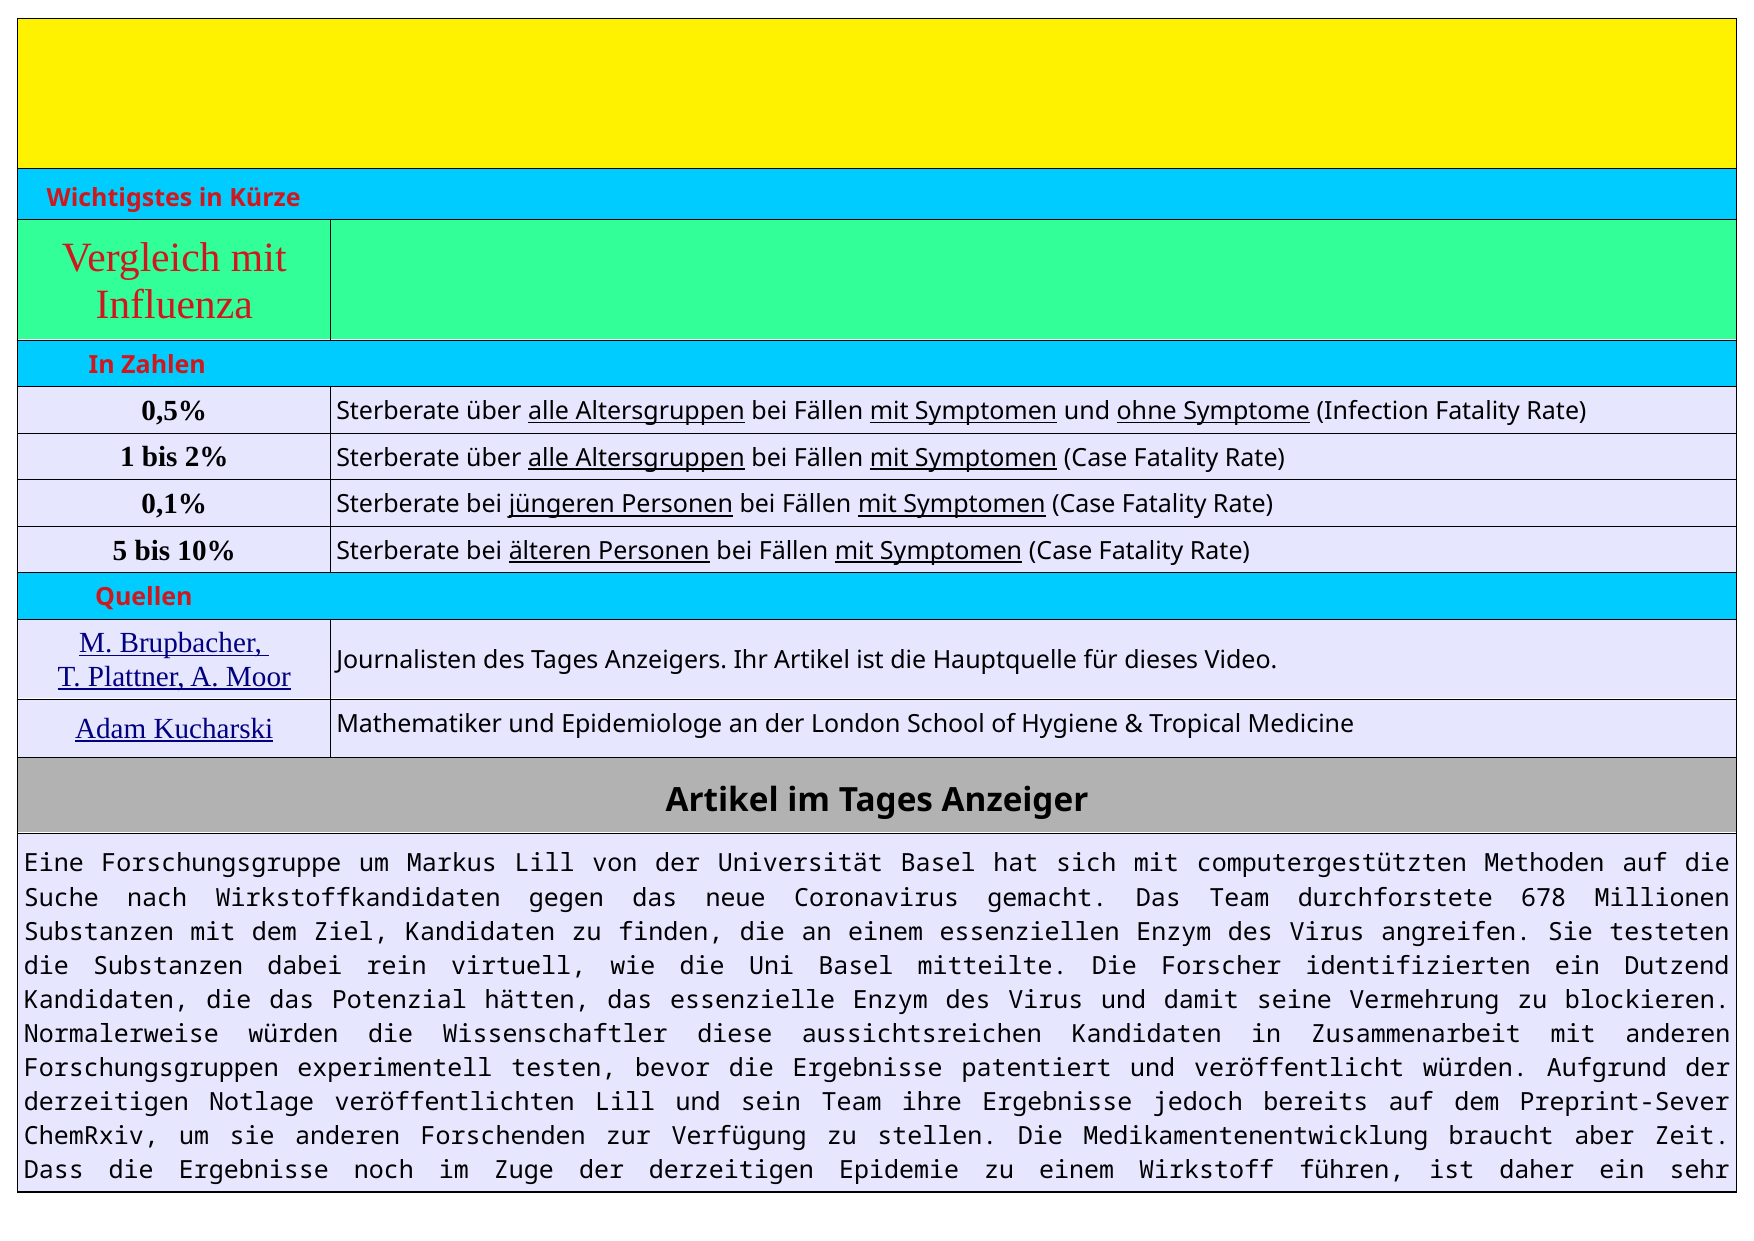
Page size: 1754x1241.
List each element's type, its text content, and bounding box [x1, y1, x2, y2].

table_cell Quellen [18, 573, 1736, 619]
table_cell 0,1% [18, 480, 330, 526]
table_cell M. Brupbacher, T. Plattner, A. Moor [18, 620, 330, 698]
table_cell Eine Forschungsgruppe um Markus Lill von der Universität Basel hat sich mit computergestützten Methoden auf die Suche nach Wirkstoffkandidaten gegen das neue Coronavirus gemacht. Das Team durchforstete 678 Millionen Substanzen mit dem Ziel, Kandidaten zu finden, die an einem essenziellen Enzym des Virus angreifen. Sie testeten die Substanzen dabei rein virtuell, wie die Uni Basel mitteilte. Die Forscher identifizierten ein Dutzend Kandidaten, die das Potenzial hätten, das essenzielle Enzym des Virus und damit seine Vermehrung zu blockieren. Normalerweise würden die Wissenschaftler diese aussichtsreichen Kandidaten in Zusammenarbeit mit anderen Forschungsgruppen experimentell testen, bevor die Ergebnisse patentiert und veröffentlicht würden. Aufgrund der derzeitigen Notlage veröffentlichten Lill und sein Team ihre Ergebnisse jedoch bereits auf dem Preprint-Sever ChemRxiv, um sie anderen Forschenden zur Verfügung zu stellen. Die Medikamentenentwicklung braucht aber Zeit. Dass die Ergebnisse noch im Zuge der derzeitigen Epidemie zu einem Wirkstoff führen, ist daher ein sehr [18, 834, 1736, 1191]
table_cell In Zahlen [18, 341, 1736, 386]
table_cell Mathematiker und Epidemiologe an der London School of Hygiene & Tropical Medicine [331, 700, 1736, 757]
table_cell Sterberate über alle Altersgruppen bei Fällen mit Symptomen (Case Fatality Rate) [331, 434, 1736, 479]
table_cell Journalisten des Tages Anzeigers. Ihr Artikel ist die Hauptquelle für dieses Video. [331, 620, 1736, 698]
table_cell Artikel im Tages Anzeiger [18, 758, 1736, 832]
table_cell [331, 220, 1736, 339]
table_cell Wichtigstes in Kürze [18, 169, 1736, 219]
table_cell Adam Kucharski [18, 700, 330, 757]
table_cell Sterberate über alle Altersgruppen bei Fällen mit Symptomen und ohne Symptome (Infection Fatality Rate) [331, 387, 1736, 433]
table_header [18, 19, 1736, 168]
table_cell 1 bis 2% [18, 434, 330, 479]
table_cell Vergleich mit Influenza [18, 220, 330, 339]
table_cell 5 bis 10% [18, 527, 330, 572]
table_cell Sterberate bei älteren Personen bei Fällen mit Symptomen (Case Fatality Rate) [331, 527, 1736, 572]
table_cell 0,5% [18, 387, 330, 433]
table_cell Sterberate bei jüngeren Personen bei Fällen mit Symptomen (Case Fatality Rate) [331, 480, 1736, 526]
